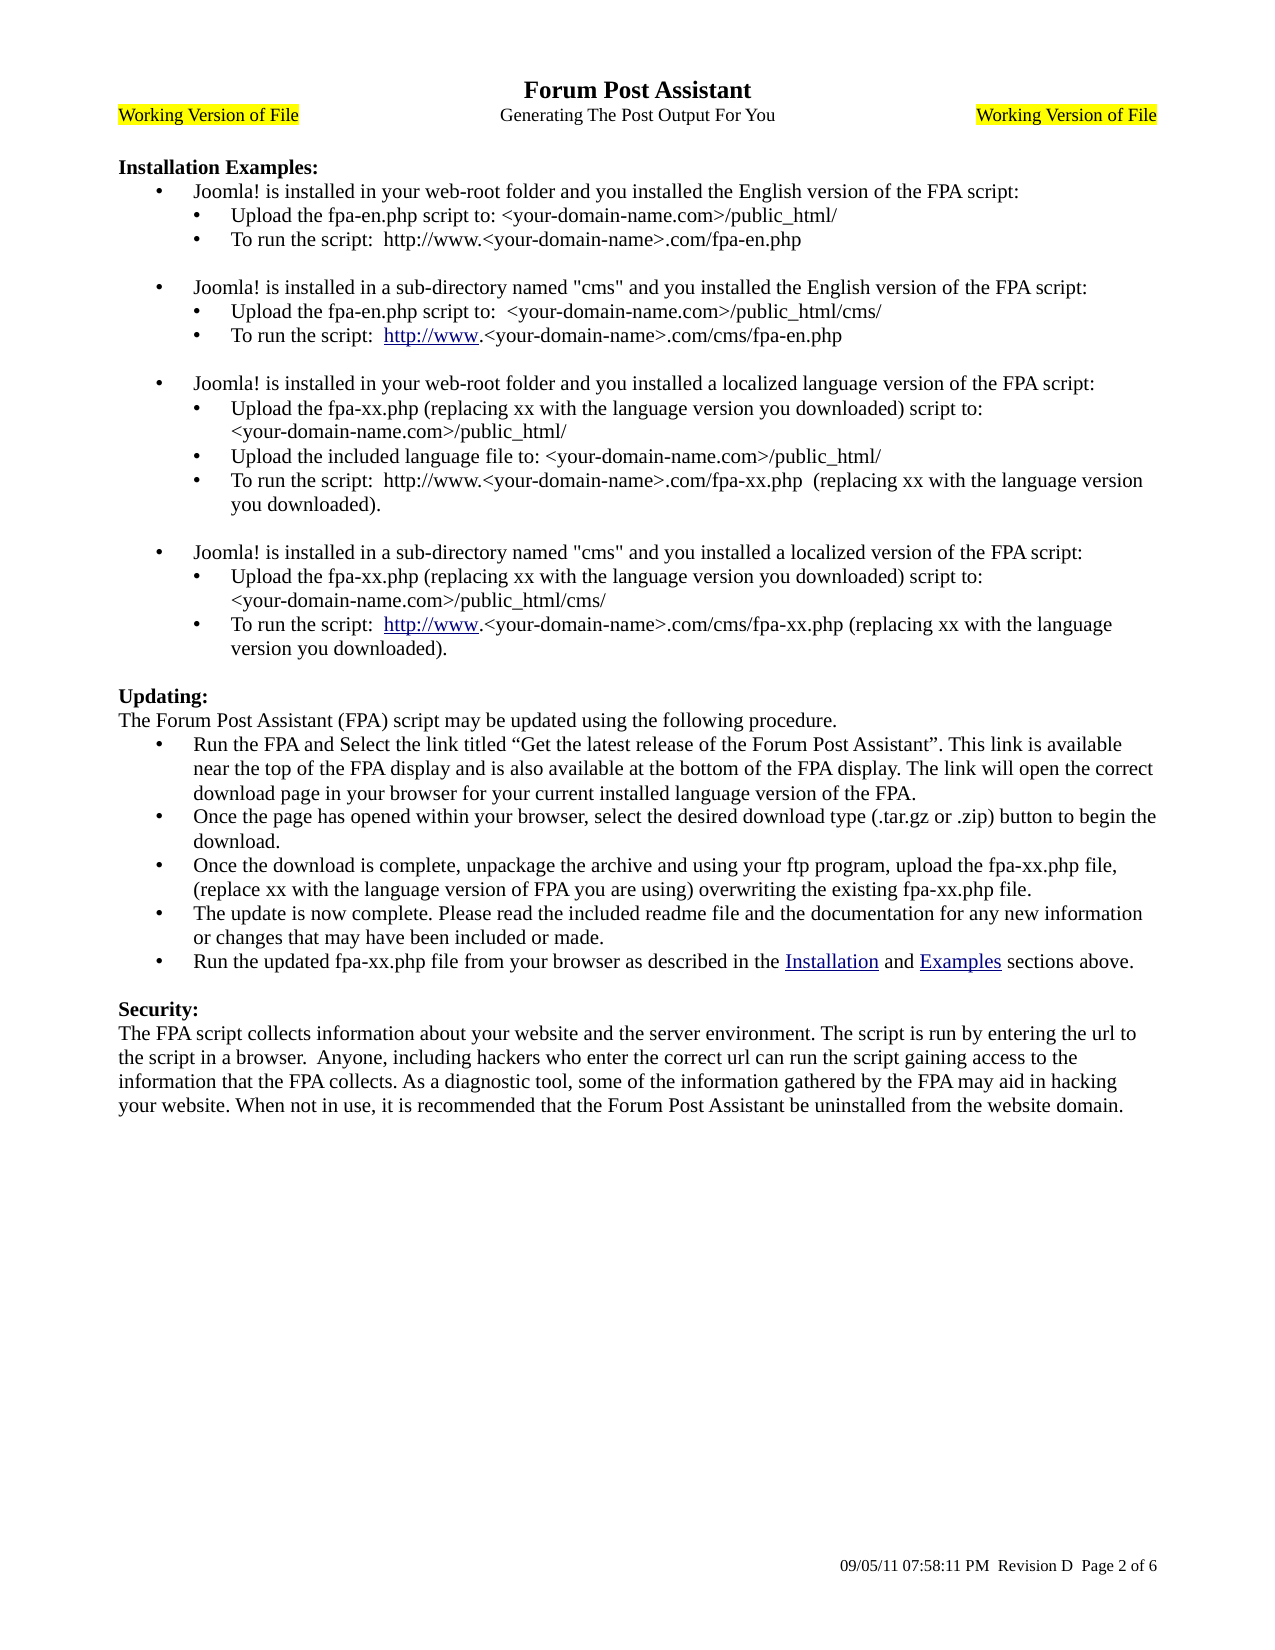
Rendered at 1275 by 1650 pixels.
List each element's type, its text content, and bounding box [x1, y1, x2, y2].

list Upload the fpa-xx.php (replacing xx with the language version you downloaded) script to: <your-domain-name.com>/public_html/ [193, 395, 1157, 443]
list Joomla! is installed in your web-root folder and you installed the English version of the FPA script: [156, 179, 1157, 203]
list To run the script: http://www.<your-domain-name>.com/fpa-xx.php (replacing xx with the language version you downloaded). [193, 468, 1157, 540]
list Joomla! is installed in a sub-directory named "cms" and you installed a localized version of the FPA script: [156, 540, 1157, 564]
list Once the download is complete, unpackage the archive and using your ftp program, upload the fpa-xx.php file, (replace xx with the language version of FPA you are using) overwriting the existing fpa-xx.php file. [156, 853, 1157, 901]
text The Forum Post Assistant (FPA) script may be updated using the following procedure. [118, 708, 1157, 732]
list To run the script: http://www.<your-domain-name>.com/cms/fpa-xx.php (replacing xx with the language version you downloaded). [193, 612, 1157, 660]
list Once the page has opened within your browser, select the desired download type (.tar.gz or .zip) button to begin the download. [156, 804, 1157, 853]
list Upload the included language file to: <your-domain-name.com>/public_html/ [193, 443, 1157, 468]
text Updating: [118, 684, 1157, 708]
list Upload the fpa-en.php script to: <your-domain-name.com>/public_html/ [193, 203, 1157, 227]
text Installation Examples: [118, 155, 1157, 179]
list The update is now complete. Please read the included readme file and the documentation for any new information or changes that may have been included or made. [156, 901, 1157, 949]
list Joomla! is installed in your web-root folder and you installed a localized language version of the FPA script: [156, 371, 1157, 395]
text Security: [118, 997, 1157, 1021]
list Joomla! is installed in a sub-directory named "cms" and you installed the English version of the FPA script: [156, 275, 1157, 299]
text The FPA script collects information about your website and the server environment. The script is run by entering the url to the script in a browser. Anyone, including hackers who enter the correct url can run the script gaining access to the information that the FPA collects. As a diagnostic tool, some of the information gathered by the FPA may aid in hacking your website. When not in use, it is recommended that the Forum Post Assistant be uninstalled from the website domain. [118, 1021, 1157, 1117]
list To run the script: http://www.<your-domain-name>.com/fpa-en.php [193, 227, 1157, 251]
list Upload the fpa-xx.php (replacing xx with the language version you downloaded) script to: <your-domain-name.com>/public_html/cms/ [193, 564, 1157, 612]
list Run the FPA and Select the link titled “Get the latest release of the Forum Post Assistant”. This link is available near the top of the FPA display and is also available at the bottom of the FPA display. The link will open the correct download page in your browser for your current installed language version of the FPA. [156, 732, 1157, 804]
list Upload the fpa-en.php script to: <your-domain-name.com>/public_html/cms/ [193, 299, 1157, 323]
list Run the updated fpa-xx.php file from your browser as described in the Installation and Examples sections above. [156, 949, 1157, 973]
list To run the script: http://www.<your-domain-name>.com/cms/fpa-en.php [193, 323, 1157, 371]
